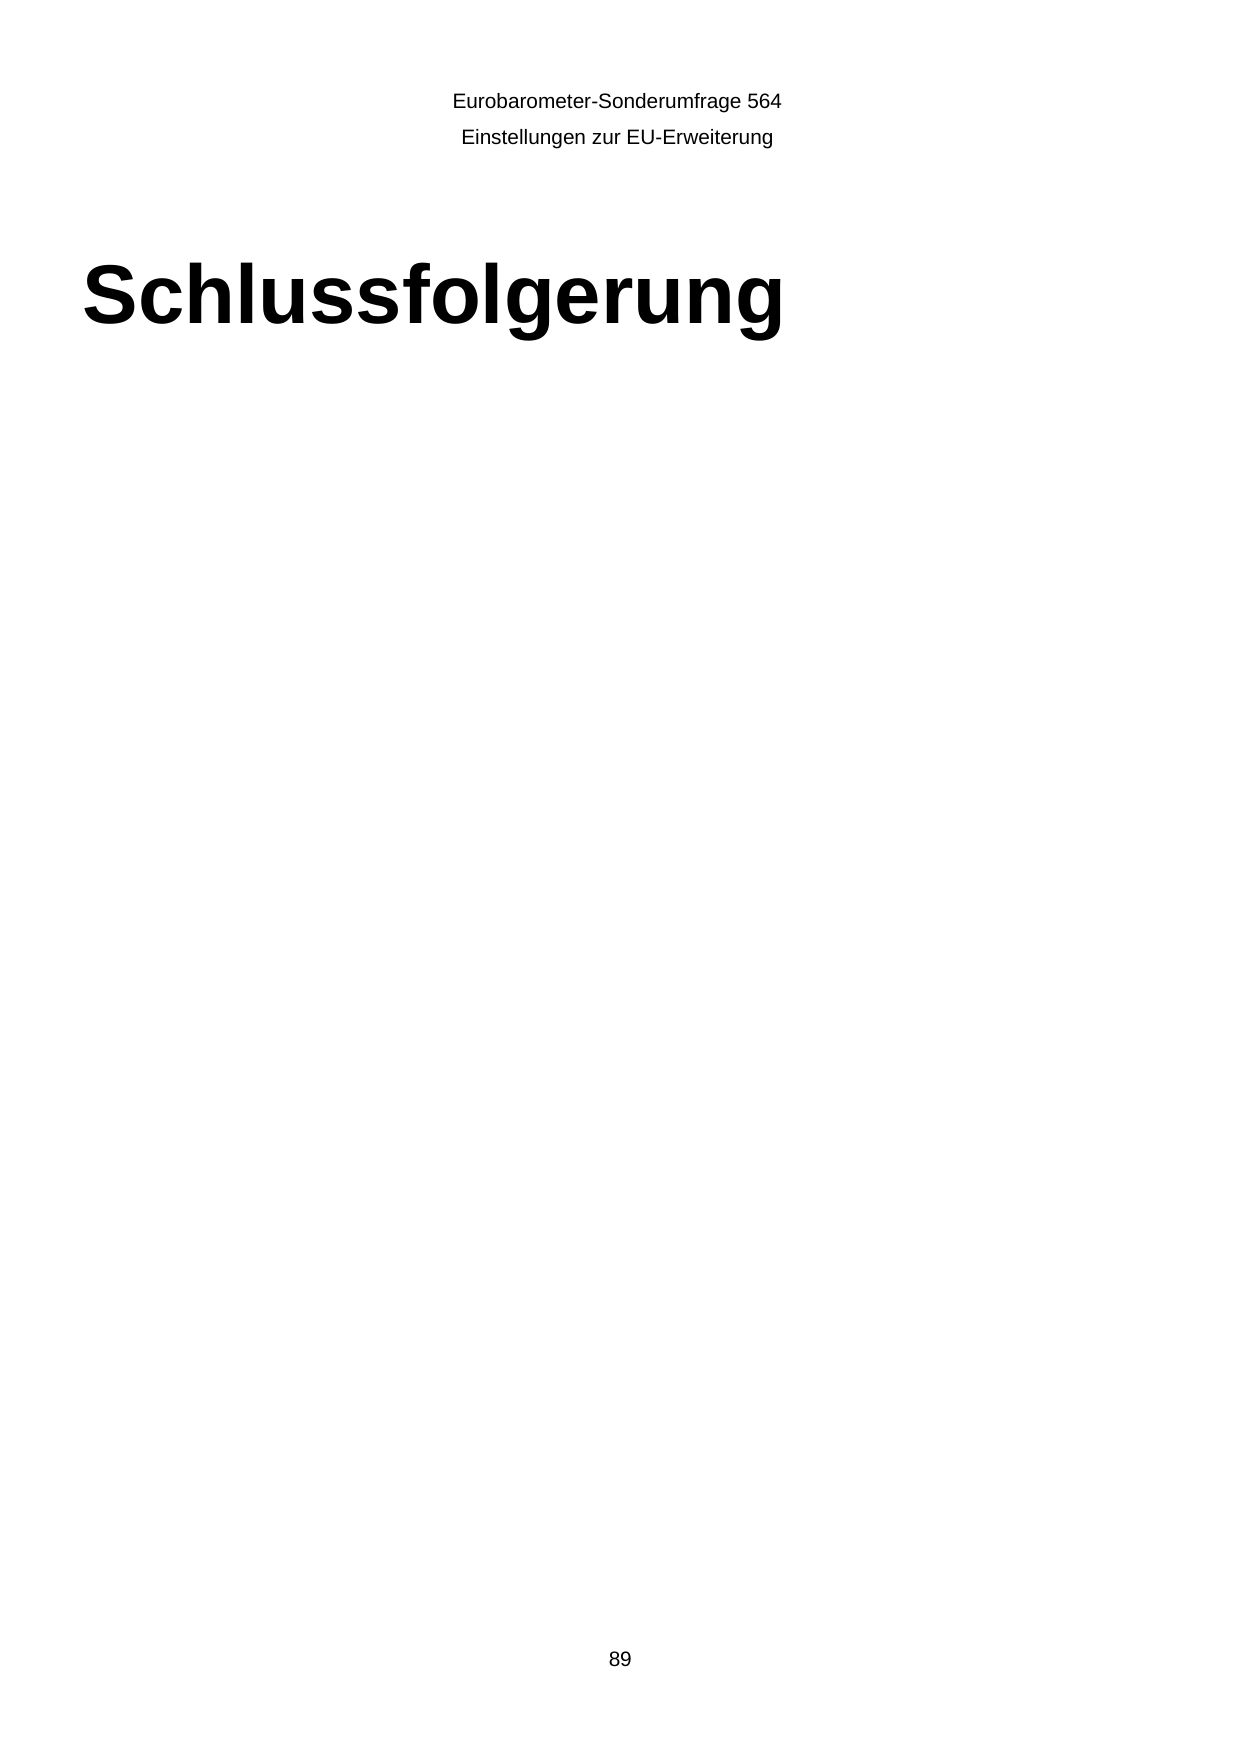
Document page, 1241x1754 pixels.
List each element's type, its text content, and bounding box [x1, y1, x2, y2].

subtitle Schlussfolgerung [83, 245, 1157, 341]
